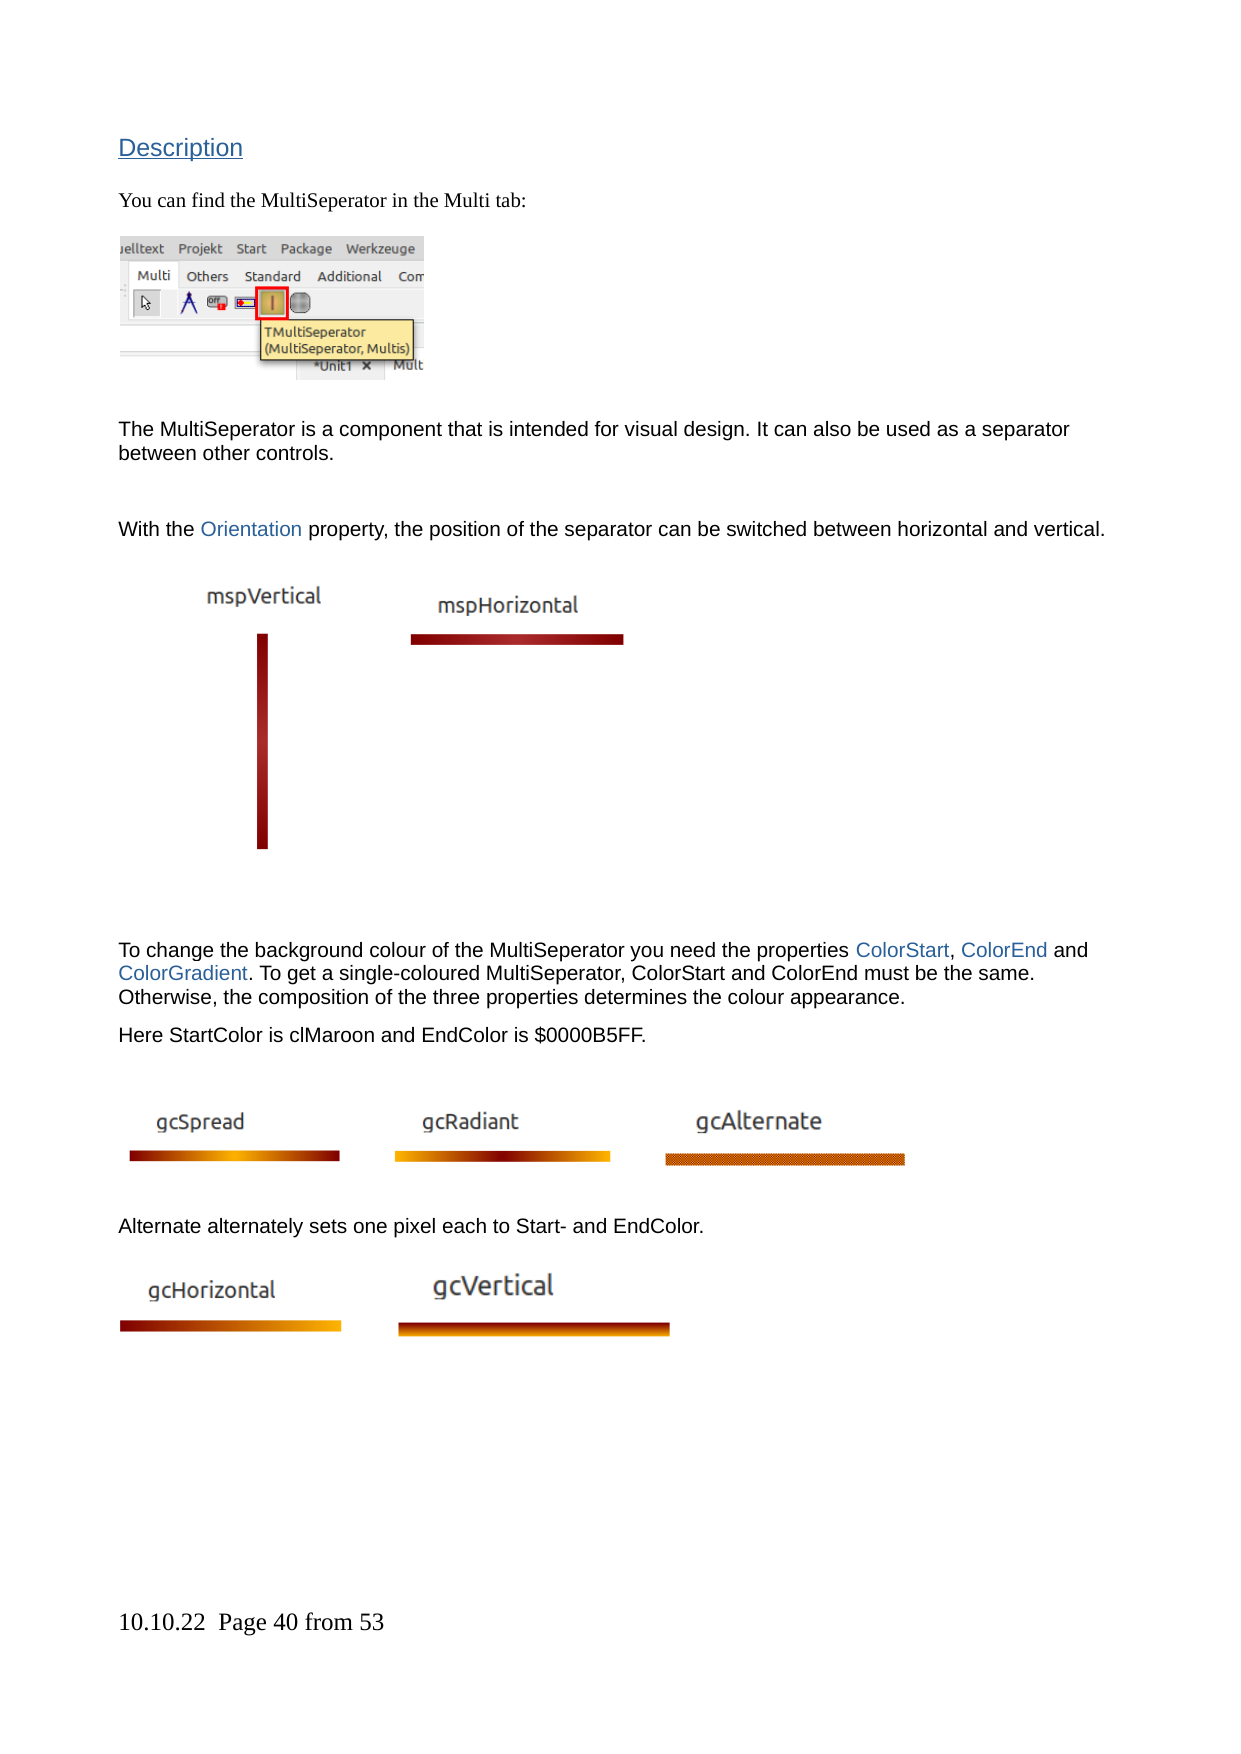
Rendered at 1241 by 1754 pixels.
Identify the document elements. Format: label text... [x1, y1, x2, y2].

text Alternate alternately sets one pixel each to Start- and EndColor. [118, 1215, 1122, 1239]
picture [396, 586, 633, 661]
text To change the background colour of the MultiSeperator you need the properties ColorStart, ColorEnd and ColorGradient. To get a single-coloured MultiSeperator, ColorStart and ColorEnd must be the same. Otherwise, the composition of the three properties determines the colour appearance. [118, 938, 1122, 1009]
picture [381, 1102, 620, 1176]
picture [120, 236, 424, 380]
text The MultiSeperator is a component that is intended for visual design. It can also be used as a separator between other controls. [118, 418, 1122, 465]
picture [188, 582, 338, 861]
text You can find the MultiSeperator in the Multi tab: [118, 188, 1122, 212]
picture [643, 1102, 918, 1174]
text With the Orientation property, the position of the separator can be switched between horizontal and vertical. [118, 518, 1122, 541]
picture [115, 1108, 349, 1175]
picture [108, 1269, 349, 1345]
picture [377, 1268, 678, 1342]
subtitle Description [118, 133, 1122, 161]
text Here StartColor is clMaroon and EndColor is $0000B5FF. [118, 1024, 1122, 1047]
